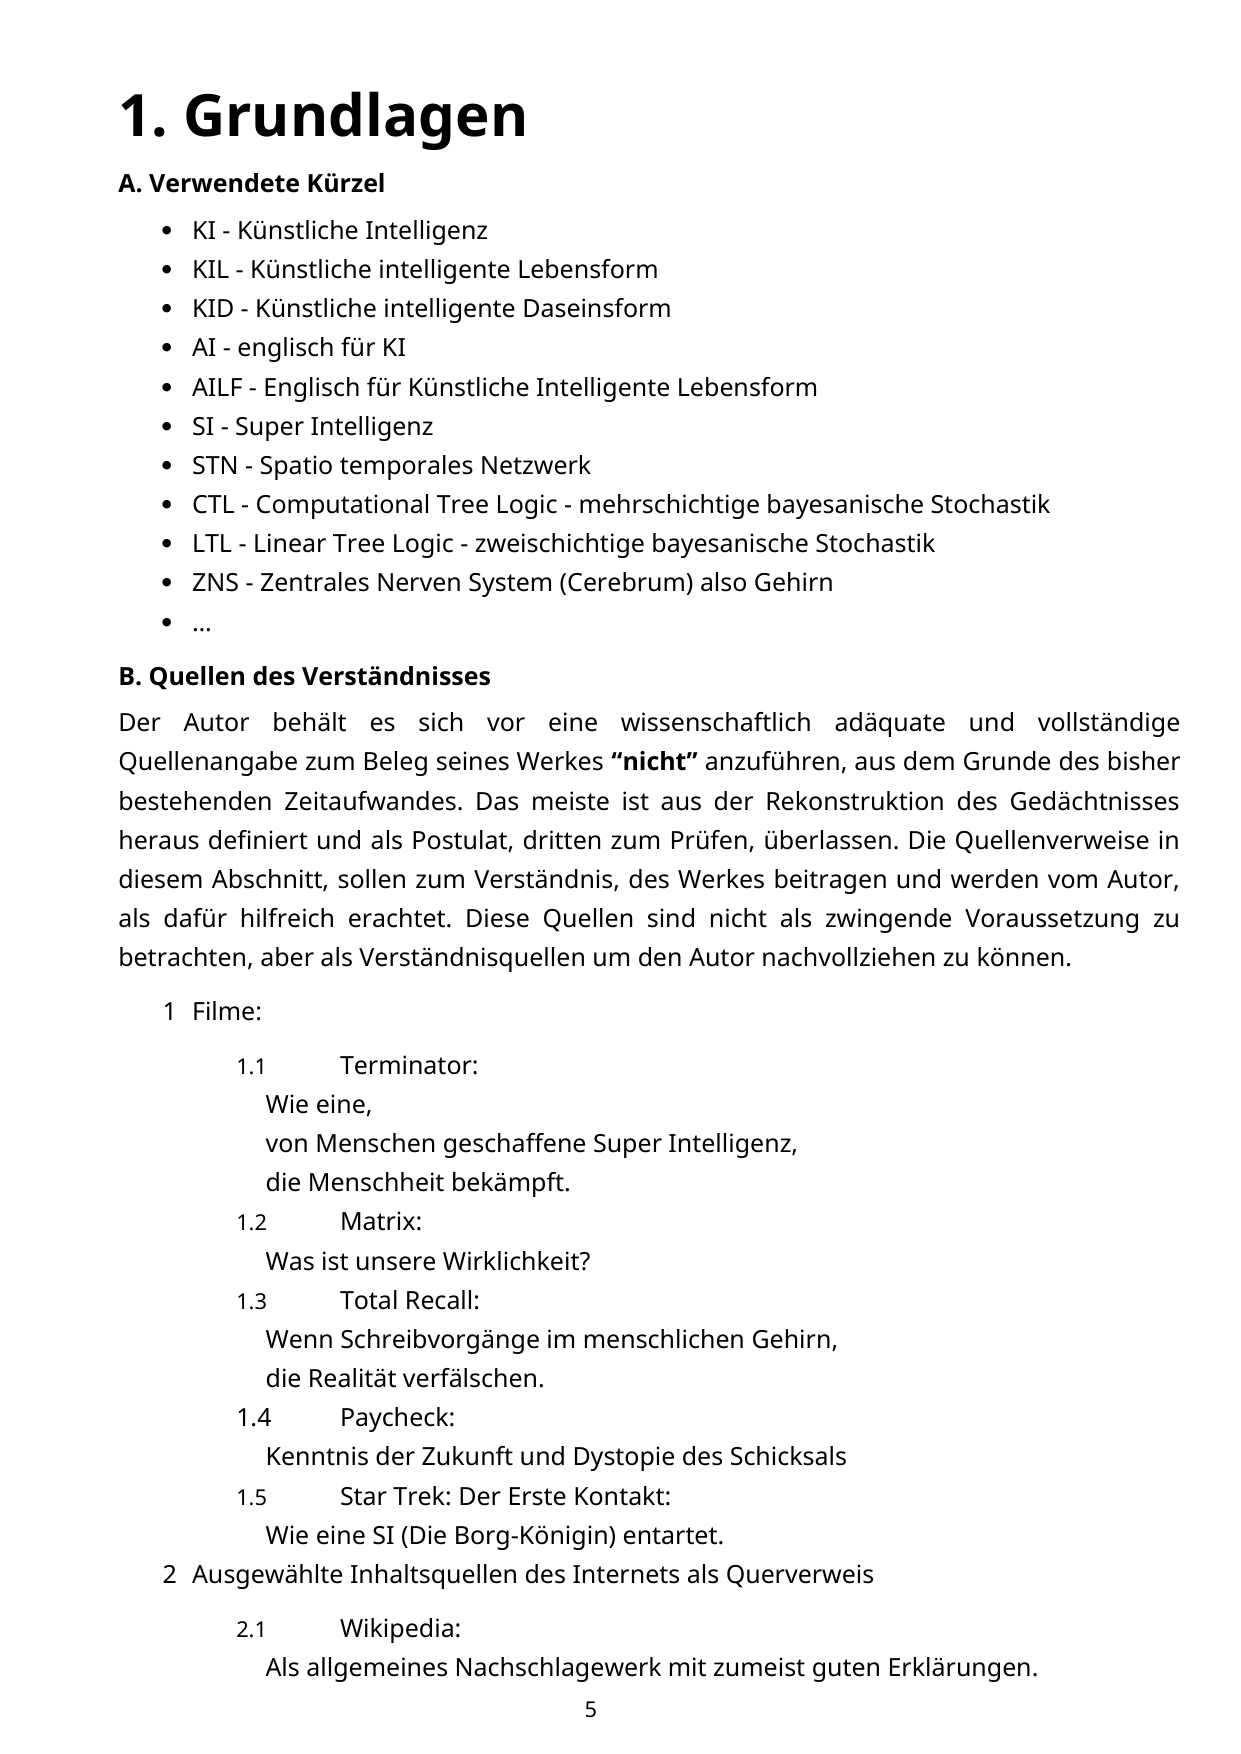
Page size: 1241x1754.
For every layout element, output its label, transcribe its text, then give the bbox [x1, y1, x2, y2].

list Total Recall: Wenn Schreibvorgänge im menschlichen Gehirn, die Realität verfälschen. [236, 1282, 1181, 1395]
list Terminator: Wie eine, von Menschen geschaffene Super Intelligenz, die Menschheit bekämpft. [236, 1047, 1181, 1199]
list LTL - Linear Tree Logic - zweischichtige bayesanische Stochastik [162, 526, 1181, 560]
subtitle A. Verwendete Kürzel [118, 166, 1181, 200]
text Kenntnis der Zukunft und Dystopie des Schicksals [265, 1439, 1181, 1473]
list KI - Künstliche Intelligenz [162, 212, 1181, 247]
list Paycheck: [236, 1400, 1181, 1434]
list Filme: [162, 993, 1181, 1028]
list CTL - Computational Tree Logic - mehrschichtige bayesanische Stochastik [162, 487, 1181, 521]
list Wikipedia: Als allgemeines Nachschlagewerk mit zumeist guten Erklärungen. [236, 1610, 1181, 1683]
list AI - englisch für KI [162, 330, 1181, 364]
subtitle B. Quellen des Verständnisses [118, 658, 1181, 692]
subtitle 1. Grundlagen [118, 74, 1181, 153]
list Star Trek: Der Erste Kontakt: Wie eine SI (Die Borg-Königin) entartet. [236, 1478, 1181, 1551]
list STN - Spatio temporales Netzwerk [162, 447, 1181, 482]
list SI - Super Intelligenz [162, 408, 1181, 442]
list AILF - Englisch für Künstliche Intelligente Lebensform [162, 369, 1181, 403]
text Der Autor behält es sich vor eine wissenschaftlich adäquate und vollständige Quellenangabe zum Beleg seines Werkes “nicht” anzuführen, aus dem Grunde des bisher bestehenden Zeitaufwandes. Das meiste ist aus der Rekonstruktion des Gedächtnisses heraus definiert und als Postulat, dritten zum Prüfen, überlassen. Die Quellenverweise in diesem Abschnitt, sollen zum Verständnis, des Werkes beitragen und werden vom Autor, als dafür hilfreich erachtet. Diese Quellen sind nicht als zwingende Voraussetzung zu betrachten, aber als Verständnisquellen um den Autor nachvollziehen zu können. [118, 705, 1181, 974]
list … [162, 604, 1181, 638]
list KID - Künstliche intelligente Daseinsform [162, 291, 1181, 325]
list Matrix: Was ist unsere Wirklichkeit? [236, 1204, 1181, 1277]
list ZNS - Zentrales Nerven System (Cerebrum) also Gehirn [162, 565, 1181, 599]
list KIL - Künstliche intelligente Lebensform [162, 252, 1181, 286]
list Ausgewählte Inhaltsquellen des Internets als Querverweis [162, 1556, 1181, 1591]
